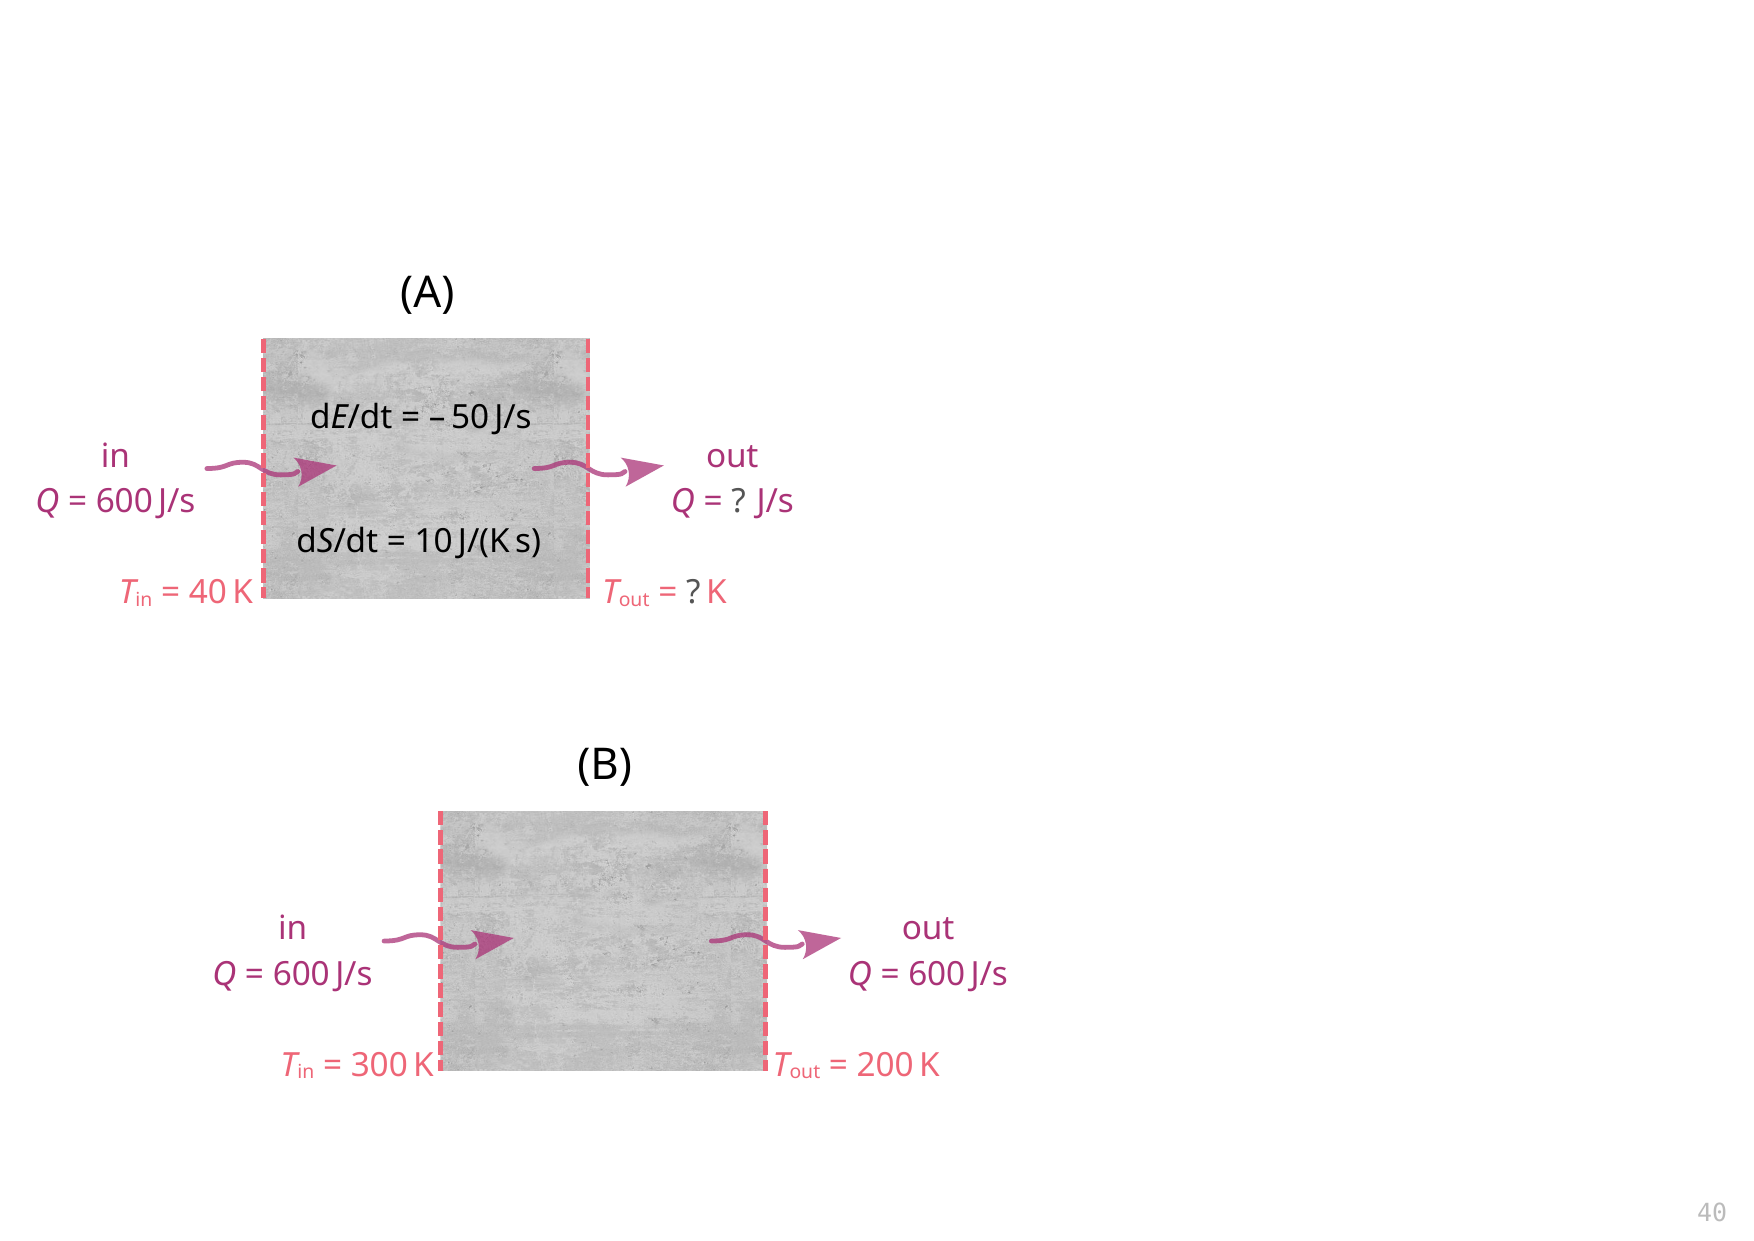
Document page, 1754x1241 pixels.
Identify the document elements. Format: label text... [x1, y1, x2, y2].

text_box Tin = 300 K [266, 1033, 449, 1085]
text_box Tout = 200 K [759, 1033, 954, 1085]
text_box out Q = ? J/s [655, 424, 817, 513]
text_box dS/dt = 10 J/(K s) [281, 509, 572, 558]
text_box [263, 338, 590, 599]
text_box Tout = ? K [585, 560, 744, 613]
text_box Tin = 40 K [94, 560, 277, 613]
text_box (B) [561, 725, 649, 797]
text_box [440, 811, 768, 1071]
text_box out Q = 600 J/s [833, 897, 1026, 986]
text_box in Q = 600 J/s [197, 897, 390, 986]
text_box in Q = 600 J/s [20, 424, 213, 513]
text_box dE/dt = – 50 J/s [295, 385, 558, 434]
text_box (A) [381, 252, 474, 324]
